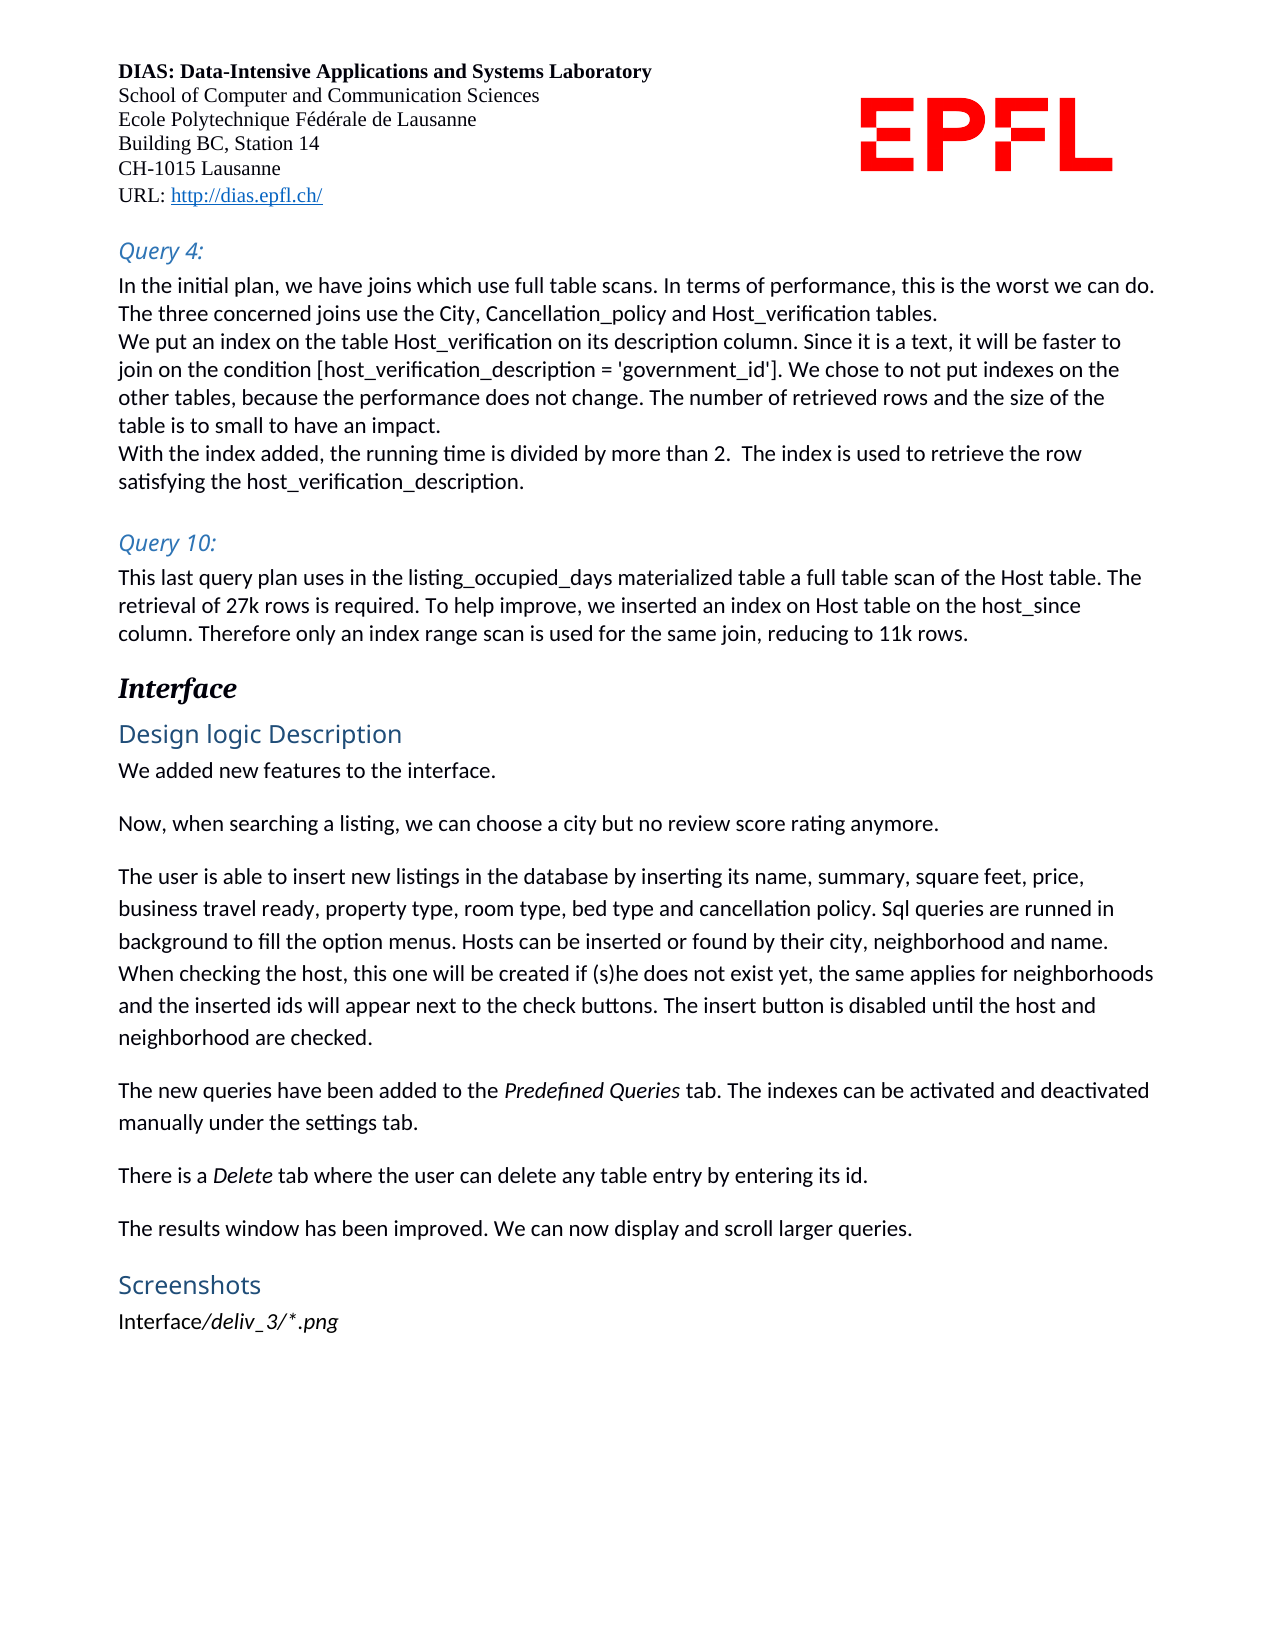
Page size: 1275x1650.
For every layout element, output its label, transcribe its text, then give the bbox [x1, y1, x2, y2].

text With the index added, the running time is divided by more than 2. The index is used to retrieve the row satisfying the host_verification_description. [118, 439, 1157, 495]
subtitle Query 4: [118, 235, 1157, 266]
subtitle Interface [118, 672, 1157, 706]
text Now, when searching a listing, we can choose a city but no review score rating anymore. [118, 809, 1157, 837]
text This last query plan uses in the listing_occupied_days materialized table a full table scan of the Host table. The retrieval of 27k rows is required. To help improve, we inserted an index on Host table on the host_since column. Therefore only an index range scan is used for the same join, reducing to 11k rows. [118, 563, 1157, 647]
text We put an index on the table Host_verification on its description column. Since it is a text, it will be faster to join on the condition [host_verification_description = 'government_id']. We chose to not put indexes on the other tables, because the performance does not change. The number of retrieved rows and the size of the table is to small to have an impact. [118, 327, 1157, 439]
text We added new features to the interface. [118, 756, 1157, 784]
text The results window has been improved. We can now display and scroll larger queries. [118, 1214, 1157, 1243]
subtitle Design logic Description [118, 717, 1157, 751]
text In the initial plan, we have joins which use full table scans. In terms of performance, this is the worst we can do. The three concerned joins use the City, Cancellation_policy and Host_verification tables. [118, 271, 1157, 327]
text Interface/deliv_3/*.png [118, 1307, 1157, 1335]
text The user is able to insert new listings in the database by inserting its name, summary, square feet, price, business travel ready, property type, room type, bed type and cancellation policy. Sql queries are runned in background to fill the option menus. Hosts can be inserted or found by their city, neighborhood and name. When checking the host, this one will be created if (s)he does not exist yet, the same applies for neighborhoods and the inserted ids will appear next to the check buttons. The insert button is disabled until the host and neighborhood are checked. [118, 862, 1157, 1051]
text The new queries have been added to the Predefined Queries tab. The indexes can be activated and deactivated manually under the settings tab. [118, 1076, 1157, 1137]
text There is a Delete tab where the user can delete any table entry by entering its id. [118, 1162, 1157, 1189]
subtitle Screenshots [118, 1268, 1157, 1302]
picture [829, 67, 1143, 203]
subtitle Query 10: [118, 527, 1157, 559]
